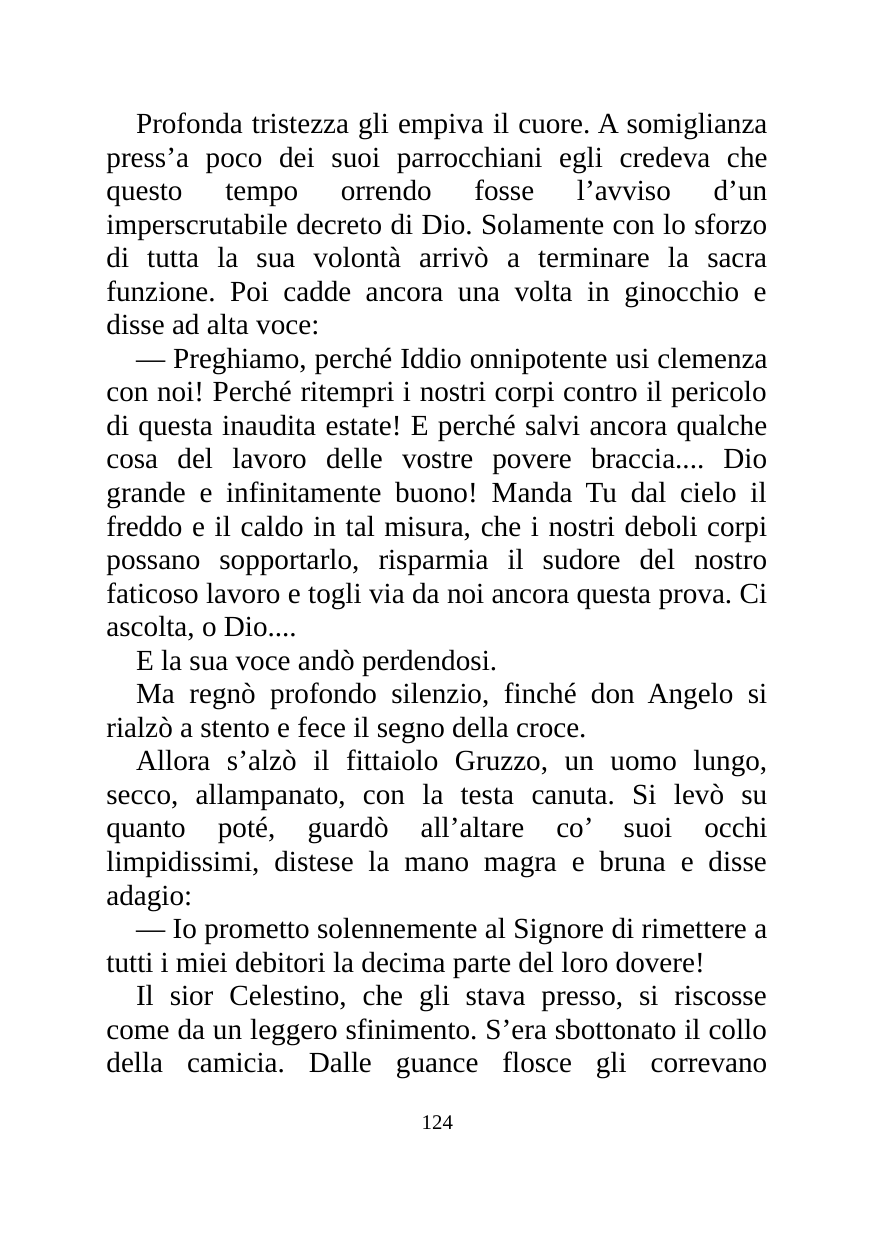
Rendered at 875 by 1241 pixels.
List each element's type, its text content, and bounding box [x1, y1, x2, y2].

text Il sior Celestino, che gli stava presso, si riscosse come da un leggero sfinimento. S’era sbottonato il collo della camicia. Dalle guance flosce gli correvano [106, 978, 768, 1079]
text — Io prometto solennemente al Signore di rimettere a tutti i miei debitori la decima parte del loro dovere! [106, 911, 768, 978]
text Allora s’alzò il fittaiolo Gruzzo, un uomo lungo, secco, allampanato, con la testa canuta. Si levò su quanto poté, guardò all’altare co’ suoi occhi limpidissimi, distese la mano magra e bruna e disse adagio: [106, 743, 768, 911]
text Ma regnò profondo silenzio, finché don Angelo si rialzò a stento e fece il segno della croce. [106, 676, 768, 743]
text — Preghiamo, perché Iddio onnipotente usi clemenza con noi! Perché ritempri i nostri corpi contro il pericolo di questa inaudita estate! E perché salvi ancora qualche cosa del lavoro delle vostre povere braccia.... Dio grande e infinitamente buono! Manda Tu dal cielo il freddo e il caldo in tal misura, che i nostri deboli corpi possano sopportarlo, risparmia il sudore del nostro faticoso lavoro e togli via da noi ancora questa prova. Ci ascolta, o Dio.... [106, 341, 768, 643]
text E la sua voce andò perdendosi. [106, 643, 768, 676]
text Profonda tristezza gli empiva il cuore. A somiglianza press’a poco dei suoi parrocchiani egli credeva che questo tempo orrendo fosse l’avviso d’un imperscrutabile decreto di Dio. Solamente con lo sforzo di tutta la sua volontà arrivò a terminare la sacra funzione. Poi cadde ancora una volta in ginocchio e disse ad alta voce: [106, 106, 768, 341]
